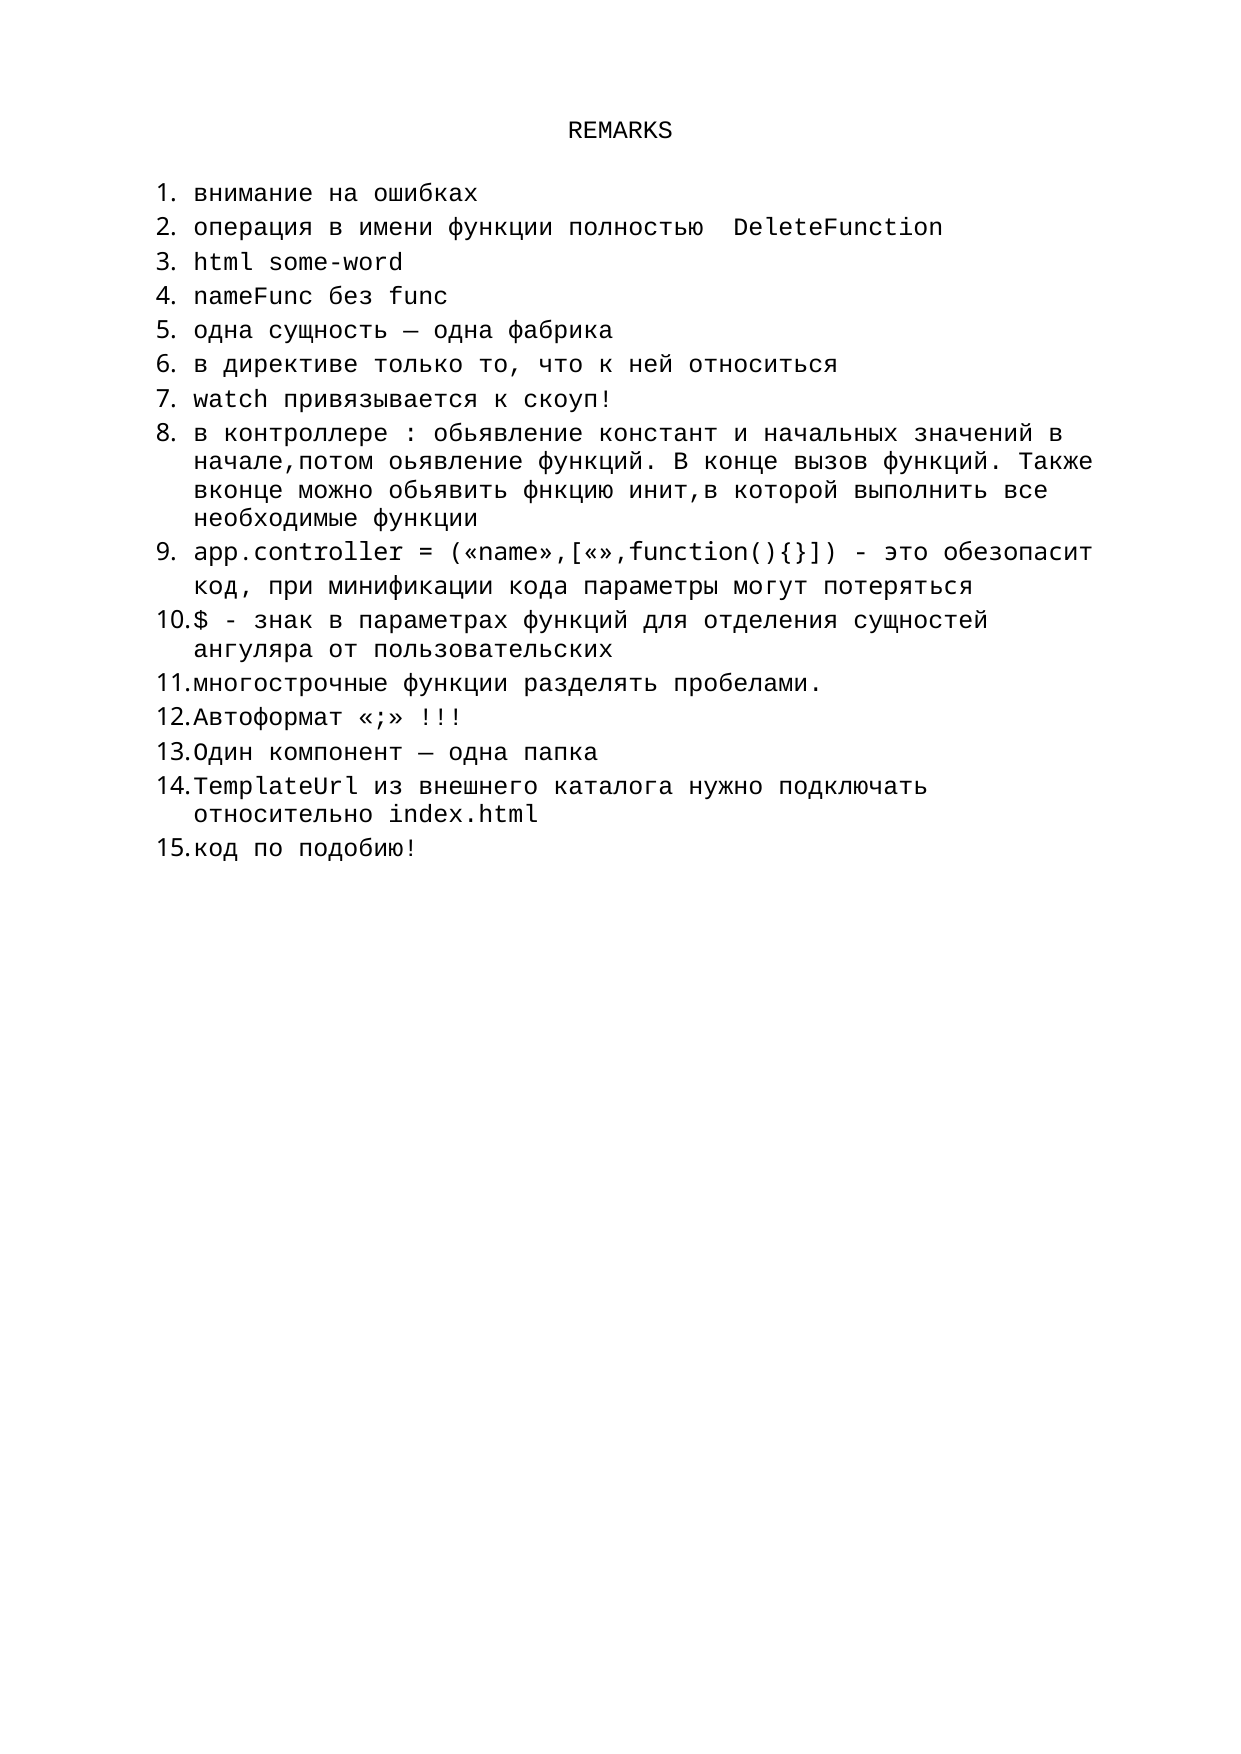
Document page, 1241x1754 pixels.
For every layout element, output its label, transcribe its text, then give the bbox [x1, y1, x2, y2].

list Автоформат «;» !!! [156, 699, 1122, 733]
list nameFunc без func [156, 278, 1122, 312]
list $ - знак в параметрах функций для отделения сущностей ангуляра от пользовательских [156, 602, 1122, 665]
text REMARKS [118, 118, 1122, 146]
list внимание на ошибках [156, 175, 1122, 209]
list код по подобию! [156, 830, 1122, 864]
list watch привязывается к скоуп! [156, 380, 1122, 415]
list в контроллере : обьявление констант и начальных значений в начале,потом оьявление функций. В конце вызов функций. Также вконце можно обьявить фнкцию инит,в которой выполнить все необходимые функции [156, 415, 1122, 534]
list app.controller = («name»,[«»,function(){}]) - это обезопасит код, при минификации кода параметры могут потеряться [156, 534, 1122, 602]
list TemplateUrl из внешнего каталога нужно подключать относительно index.html [156, 767, 1122, 830]
list многострочные функции разделять пробелами. [156, 665, 1122, 699]
list в директиве только то, что к ней относиться [156, 346, 1122, 380]
list операция в имени функции полностью DeleteFunction [156, 209, 1122, 243]
list Один компонент — одна папка [156, 733, 1122, 767]
list одна сущность — одна фабрика [156, 312, 1122, 346]
list html some-word [156, 243, 1122, 278]
